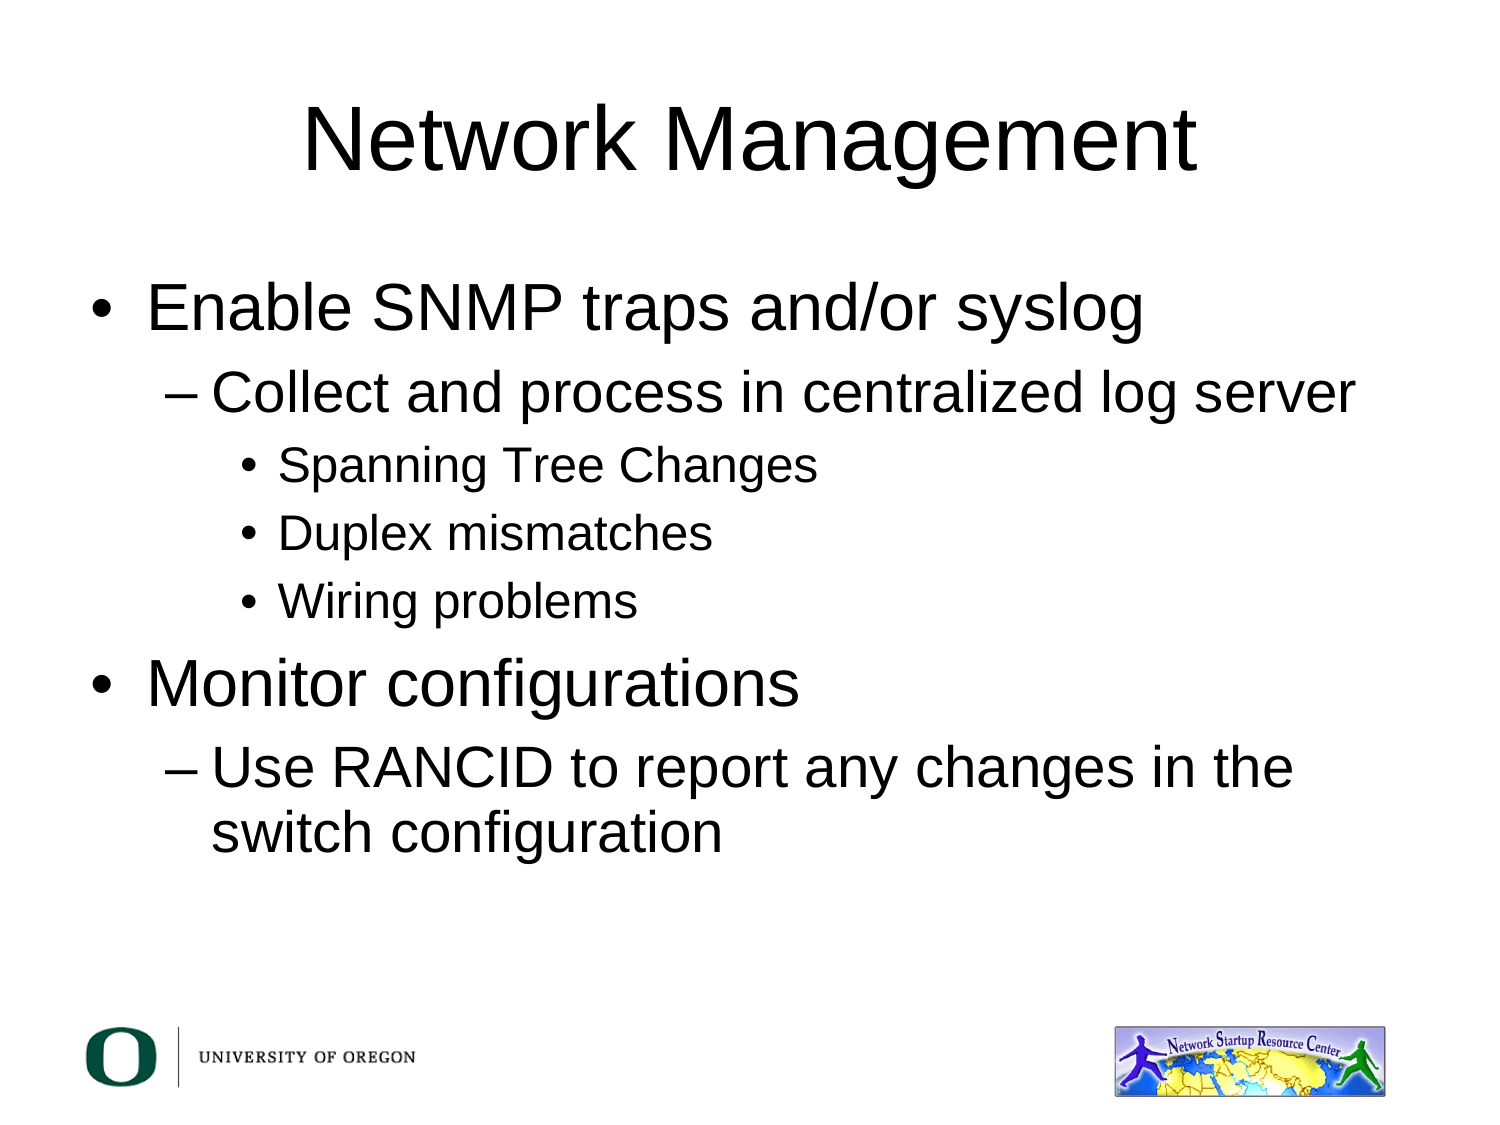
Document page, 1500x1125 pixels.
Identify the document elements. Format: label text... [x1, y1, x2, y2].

picture [75, 1024, 426, 1090]
title Network Management [75, 45, 1426, 233]
picture [1112, 1024, 1388, 1099]
list Enable SNMP traps and/or syslog Collect and process in centralized log server Spanning Tree Changes Duplex mismatches Wiring problems Monitor configurations Use RANCID to report any changes in the switch configuration [75, 262, 1426, 1005]
